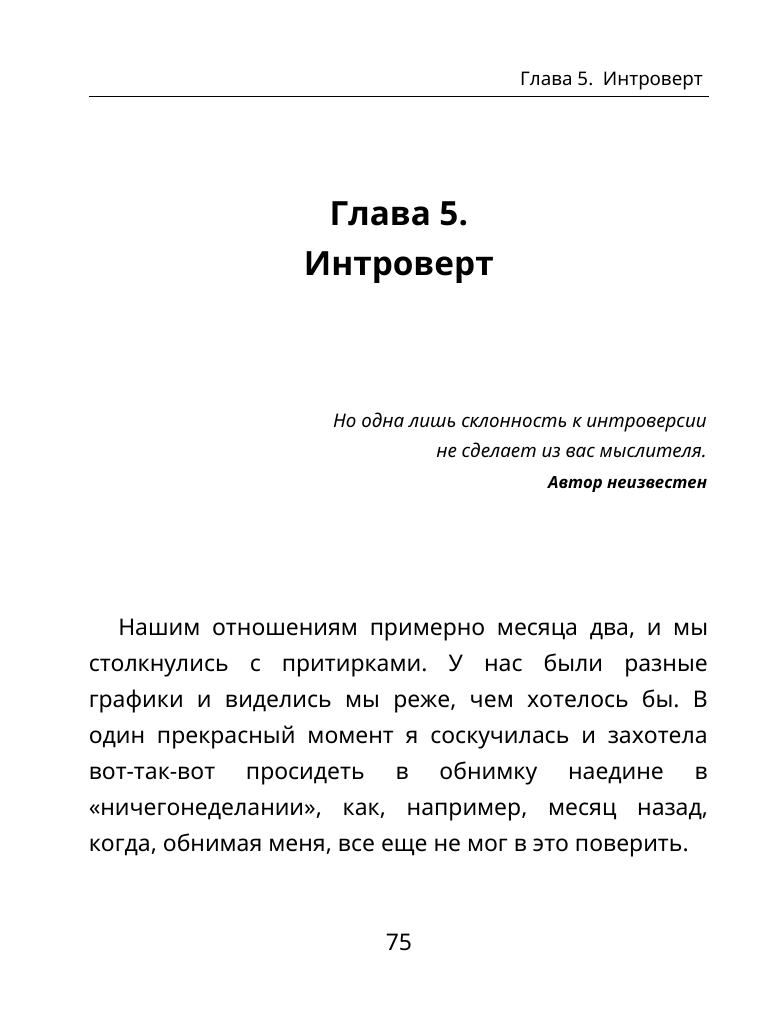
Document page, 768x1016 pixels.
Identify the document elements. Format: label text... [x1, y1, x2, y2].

text Нашим отношениям примерно месяца два, и мы столкнулись с притирками. У нас были разные графики и виделись мы реже, чем хотелось бы. В один прекрасный момент я соскучилась и захотела вот-так-вот просидеть в обнимку наедине в «ничегонеделании», как, например, месяц назад, когда, обнимая меня, все еще не мог в это поверить. [88, 611, 709, 858]
text Автор неизвестен [148, 463, 709, 493]
subtitle Глава 5. Интроверт [88, 185, 709, 285]
text Но одна лишь склонность к интроверсии не сделает из вас мыслителя. [325, 403, 709, 463]
